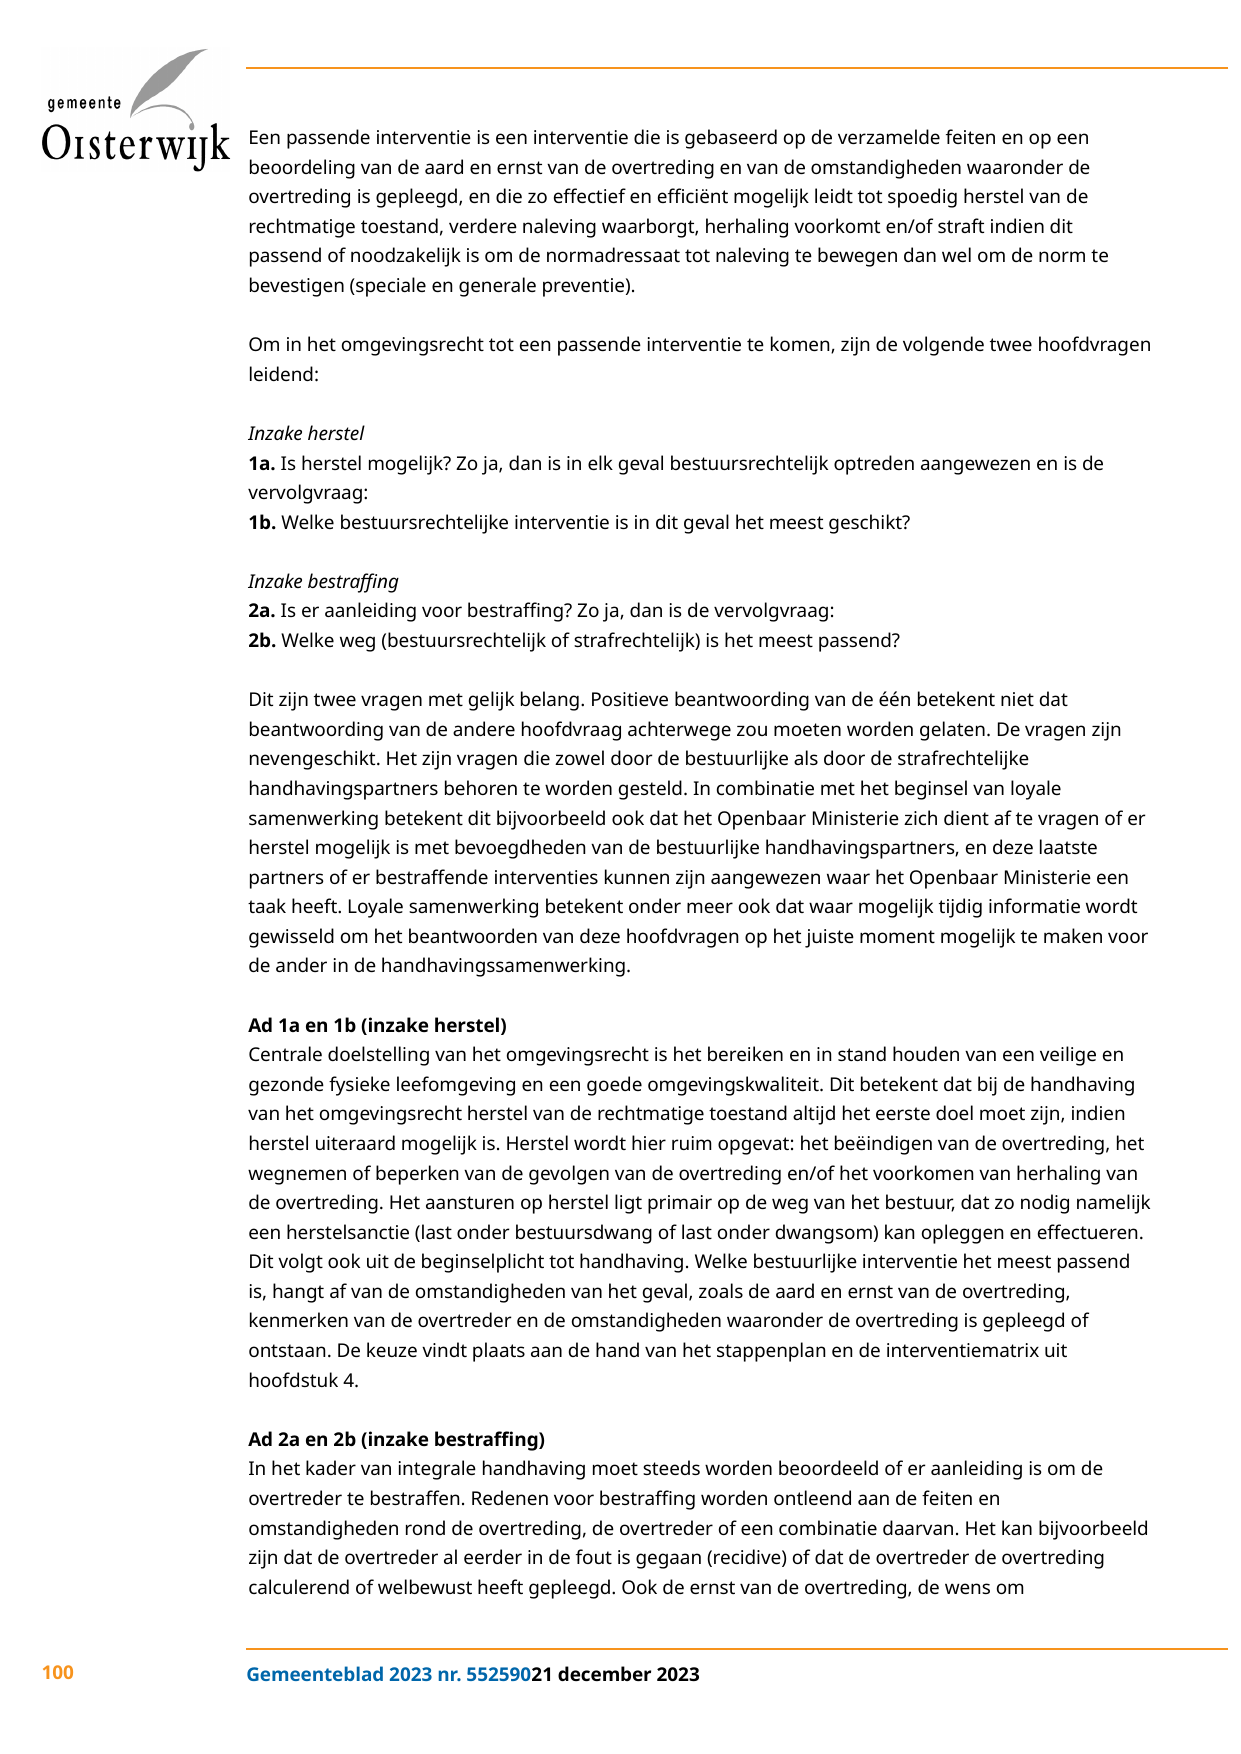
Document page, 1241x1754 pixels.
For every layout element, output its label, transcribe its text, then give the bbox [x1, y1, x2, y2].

text Dit zijn twee vragen met gelijk belang. Positieve beantwoording van de één betekent niet dat beantwoording van de andere hoofdvraag achterwege zou moeten worden gelaten. De vragen zijn nevengeschikt. Het zijn vragen die zowel door de bestuurlijke als door de strafrechtelijke handhavingspartners behoren te worden gesteld. In combinatie met het beginsel van loyale samenwerking betekent dit bijvoorbeeld ook dat het Openbaar Ministerie zich dient af te vragen of er herstel mogelijk is met bevoegdheden van de bestuurlijke handhavingspartners, en deze laatste partners of er bestraffende interventies kunnen zijn aangewezen waar het Openbaar Ministerie een taak heeft. Loyale samenwerking betekent onder meer ook dat waar mogelijk tijdig informatie wordt gewisseld om het beantwoorden van deze hoofdvragen op het juiste moment mogelijk te maken voor de ander in de handhavingssamenwerking. [248, 686, 1152, 978]
text 1b. Welke bestuursrechtelijke interventie is in dit geval het meest geschikt? [248, 509, 1152, 535]
text Om in het omgevingsrecht tot een passende interventie te komen, zijn de volgende twee hoofdvragen leidend: [248, 331, 1152, 387]
text Ad 2a en 2b (inzake bestraffing) [248, 1426, 1152, 1452]
picture [41, 47, 231, 172]
text Inzake herstel [248, 420, 1152, 446]
text Inzake bestraffing [248, 568, 1152, 594]
text 2b. Welke weg (bestuursrechtelijk of strafrechtelijk) is het meest passend? [248, 627, 1152, 653]
text 1a. Is herstel mogelijk? Zo ja, dan is in elk geval bestuursrechtelijk optreden aangewezen en is de vervolgvraag: [248, 450, 1152, 505]
text In het kader van integrale handhaving moet steeds worden beoordeeld of er aanleiding is om de overtreder te bestraffen. Redenen voor bestraffing worden ontleend aan de feiten en omstandigheden rond de overtreding, de overtreder of een combinatie daarvan. Het kan bijvoorbeeld zijn dat de overtreder al eerder in de fout is gegaan (recidive) of dat de overtreder de overtreding calculerend of welbewust heeft gepleegd. Ook de ernst van de overtreding, de wens om [248, 1456, 1152, 1600]
text Een passende interventie is een interventie die is gebaseerd op de verzamelde feiten en op een beoordeling van de aard en ernst van de overtreding en van de omstandigheden waaronder de overtreding is gepleegd, en die zo effectief en efficiënt mogelijk leidt tot spoedig herstel van de rechtmatige toestand, verdere naleving waarborgt, herhaling voorkomt en/of straft indien dit passend of noodzakelijk is om de normadressaat tot naleving te bewegen dan wel om de norm te bevestigen (speciale en generale preventie). [248, 124, 1152, 298]
text 2a. Is er aanleiding voor bestraffing? Zo ja, dan is de vervolgvraag: [248, 598, 1152, 623]
text Ad 1a en 1b (inzake herstel) [248, 1012, 1152, 1038]
text Centrale doelstelling van het omgevingsrecht is het bereiken en in stand houden van een veilige en gezonde fysieke leefomgeving en een goede omgevingskwaliteit. Dit betekent dat bij de handhaving van het omgevingsrecht herstel van de rechtmatige toestand altijd het eerste doel moet zijn, indien herstel uiteraard mogelijk is. Herstel wordt hier ruim opgevat: het beëindigen van de overtreding, het wegnemen of beperken van de gevolgen van de overtreding en/of het voorkomen van herhaling van de overtreding. Het aansturen op herstel ligt primair op de weg van het bestuur, dat zo nodig namelijk een herstelsanctie (last onder bestuursdwang of last onder dwangsom) kan opleggen en effectueren. Dit volgt ook uit de beginselplicht tot handhaving. Welke bestuurlijke interventie het meest passend is, hangt af van de omstandigheden van het geval, zoals de aard en ernst van de overtreding, kenmerken van de overtreder en de omstandigheden waaronder de overtreding is gepleegd of ontstaan. De keuze vindt plaats aan de hand van het stappenplan en de interventiematrix uit hoofdstuk 4. [248, 1041, 1152, 1393]
